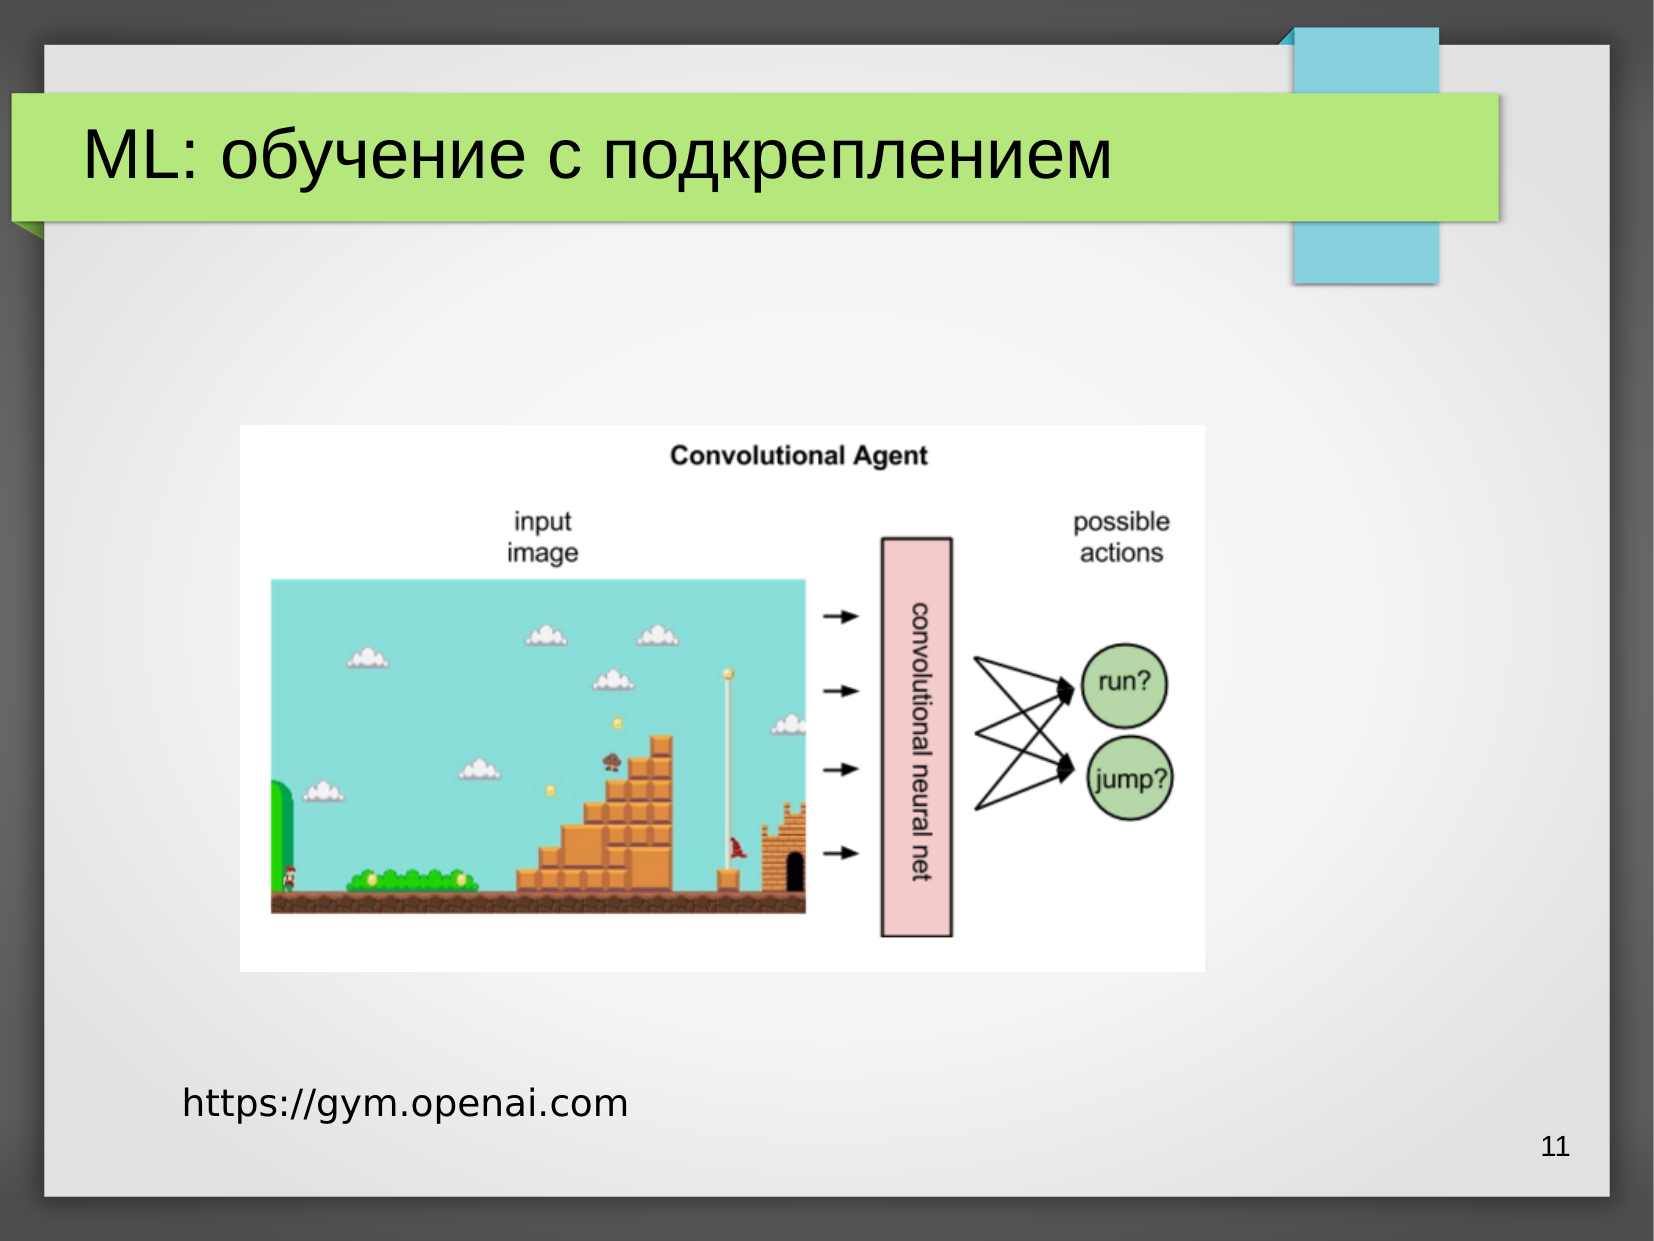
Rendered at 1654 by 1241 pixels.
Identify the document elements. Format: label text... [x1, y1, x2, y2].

picture [0, 0, 1654, 1241]
text_box https://gym.openai.com [166, 1074, 1063, 1134]
title ML: обучение с подкреплением [82, 94, 1264, 213]
